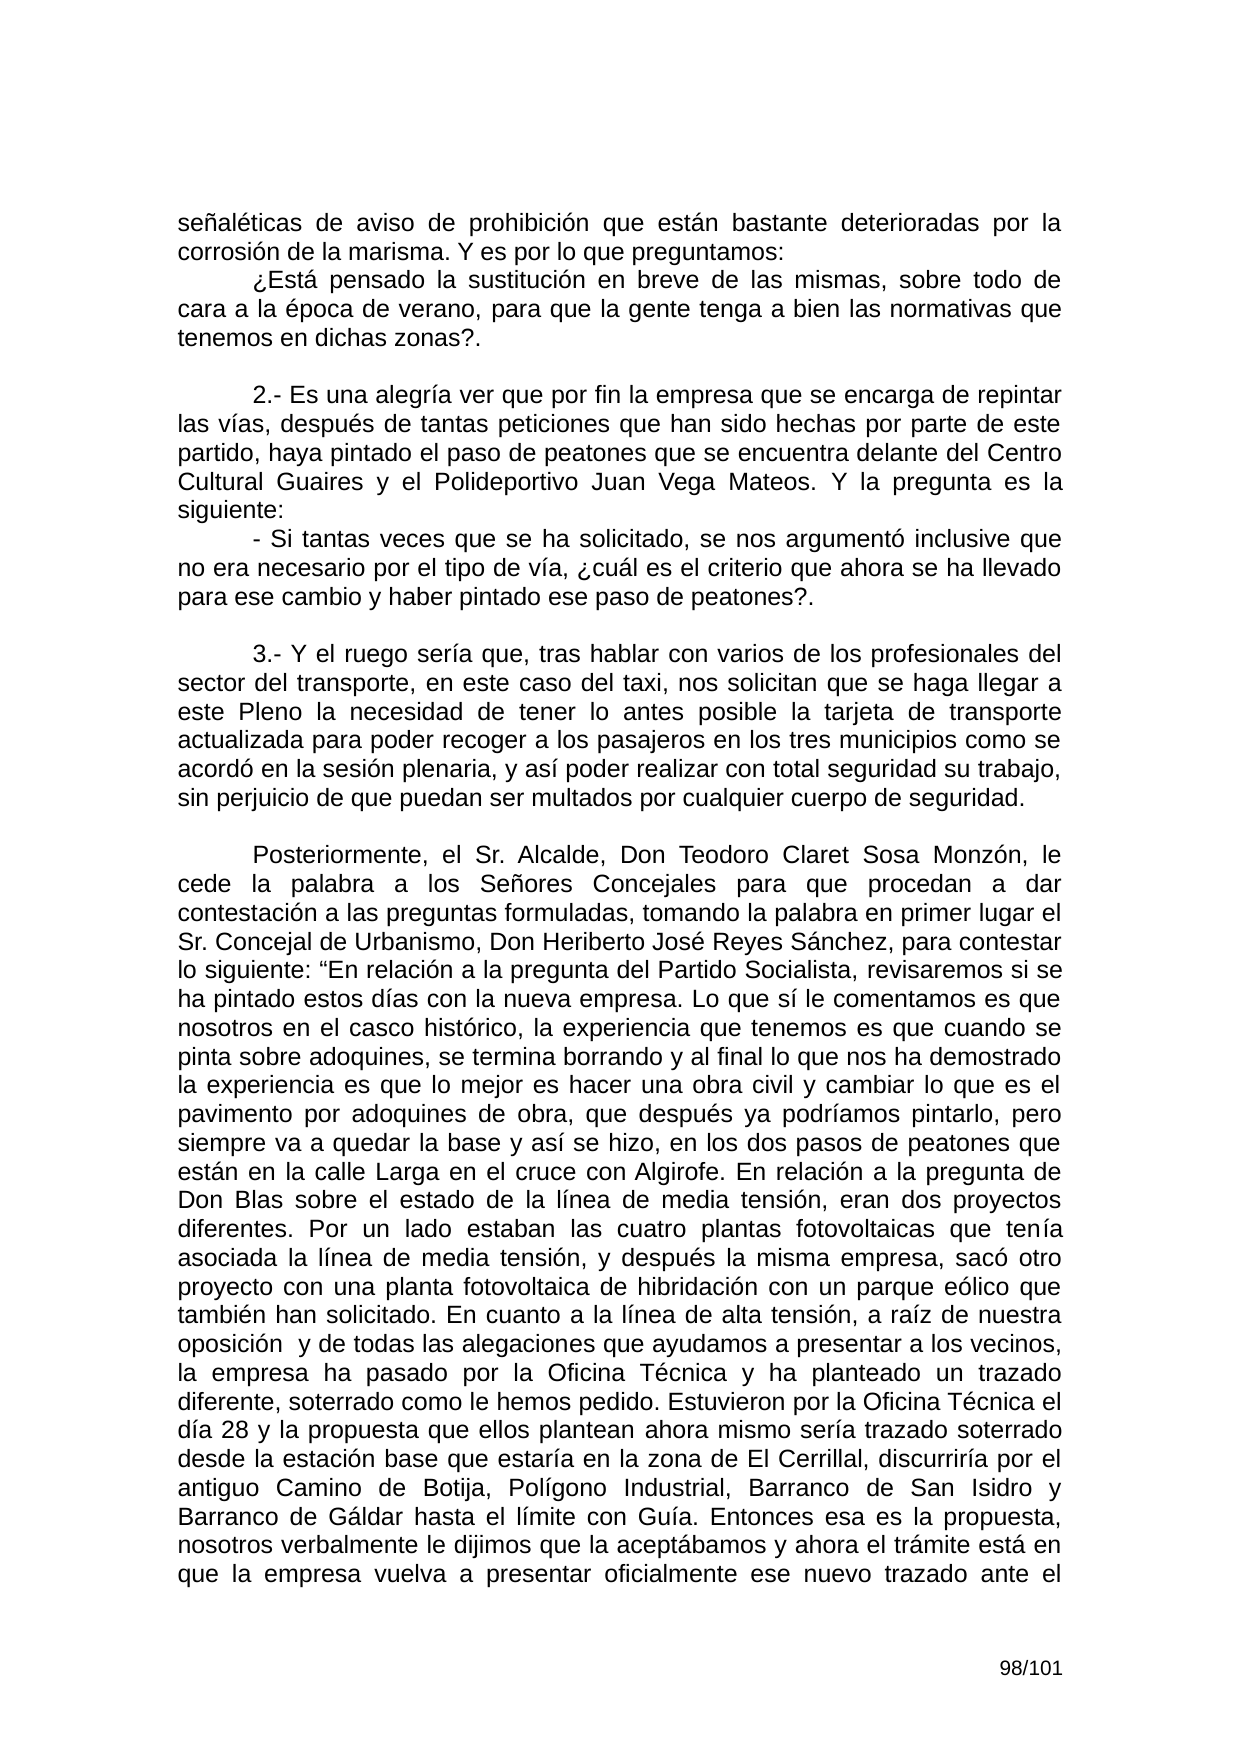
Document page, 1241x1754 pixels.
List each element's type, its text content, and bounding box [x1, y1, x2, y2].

text - Si tantas veces que se ha solicitado, se nos argumentó inclusive que no era necesario por el tipo de vía, ¿cuál es el criterio que ahora se ha llevado para ese cambio y haber pintado ese paso de peatones?. [177, 524, 1063, 610]
text 3.- Y el ruego sería que, tras hablar con varios de los profesionales del sector del transporte, en este caso del taxi, nos solicitan que se haga llegar a este Pleno la necesidad de tener lo antes posible la tarjeta de transporte actualizada para poder recoger a los pasajeros en los tres municipios como se acordó en la sesión plenaria, y así poder realizar con total seguridad su trabajo, sin perjuicio de que puedan ser multados por cualquier cuerpo de seguridad. [177, 639, 1063, 812]
text Posteriormente, el Sr. Alcalde, Don Teodoro Claret Sosa Monzón, le cede la palabra a los Señores Concejales para que procedan a dar contestación a las preguntas formuladas, tomando la palabra en primer lugar el Sr. Concejal de Urbanismo, Don Heriberto José Reyes Sánchez, para contestar lo siguiente: “En relación a la pregunta del Partido Socialista, revisaremos si se ha pintado estos días con la nueva empresa. Lo que sí le comentamos es que nosotros en el casco histórico, la experiencia que tenemos es que cuando se pinta sobre adoquines, se termina borrando y al final lo que nos ha demostrado la experiencia es que lo mejor es hacer una obra civil y cambiar lo que es el pavimento por adoquines de obra, que después ya podríamos pintarlo, pero siempre va a quedar la base y así se hizo, en los dos pasos de peatones que están en la calle Larga en el cruce con Algirofe. En relación a la pregunta de Don Blas sobre el estado de la línea de media tensión, eran dos proyectos diferentes. Por un lado estaban las cuatro plantas fotovoltaicas que tenía asociada la línea de media tensión, y después la misma empresa, sacó otro proyecto con una planta fotovoltaica de hibridación con un parque eólico que también han solicitado. En cuanto a la línea de alta tensión, a raíz de nuestra oposición y de todas las alegaciones que ayudamos a presentar a los vecinos, la empresa ha pasado por la Oficina Técnica y ha planteado un trazado diferente, soterrado como le hemos pedido. Estuvieron por la Oficina Técnica el día 28 y la propuesta que ellos plantean ahora mismo sería trazado soterrado desde la estación base que estaría en la zona de El Cerrillal, discurriría por el antiguo Camino de Botija, Polígono Industrial, Barranco de San Isidro y Barranco de Gáldar hasta el límite con Guía. Entonces esa es la propuesta, nosotros verbalmente le dijimos que la aceptábamos y ahora el trámite está en que la empresa vuelva a presentar oficialmente ese nuevo trazado ante el [177, 840, 1063, 1588]
text ¿Está pensado la sustitución en breve de las mismas, sobre todo de cara a la época de verano, para que la gente tenga a bien las normativas que tenemos en dichas zonas?. [177, 265, 1063, 352]
text señaléticas de aviso de prohibición que están bastante deterioradas por la corrosión de la marisma. Y es por lo que preguntamos: [177, 208, 1063, 265]
text 2.- Es una alegría ver que por fin la empresa que se encarga de repintar las vías, después de tantas peticiones que han sido hechas por parte de este partido, haya pintado el paso de peatones que se encuentra delante del Centro Cultural Guaires y el Polideportivo Juan Vega Mateos. Y la pregunta es la siguiente: [177, 380, 1063, 524]
